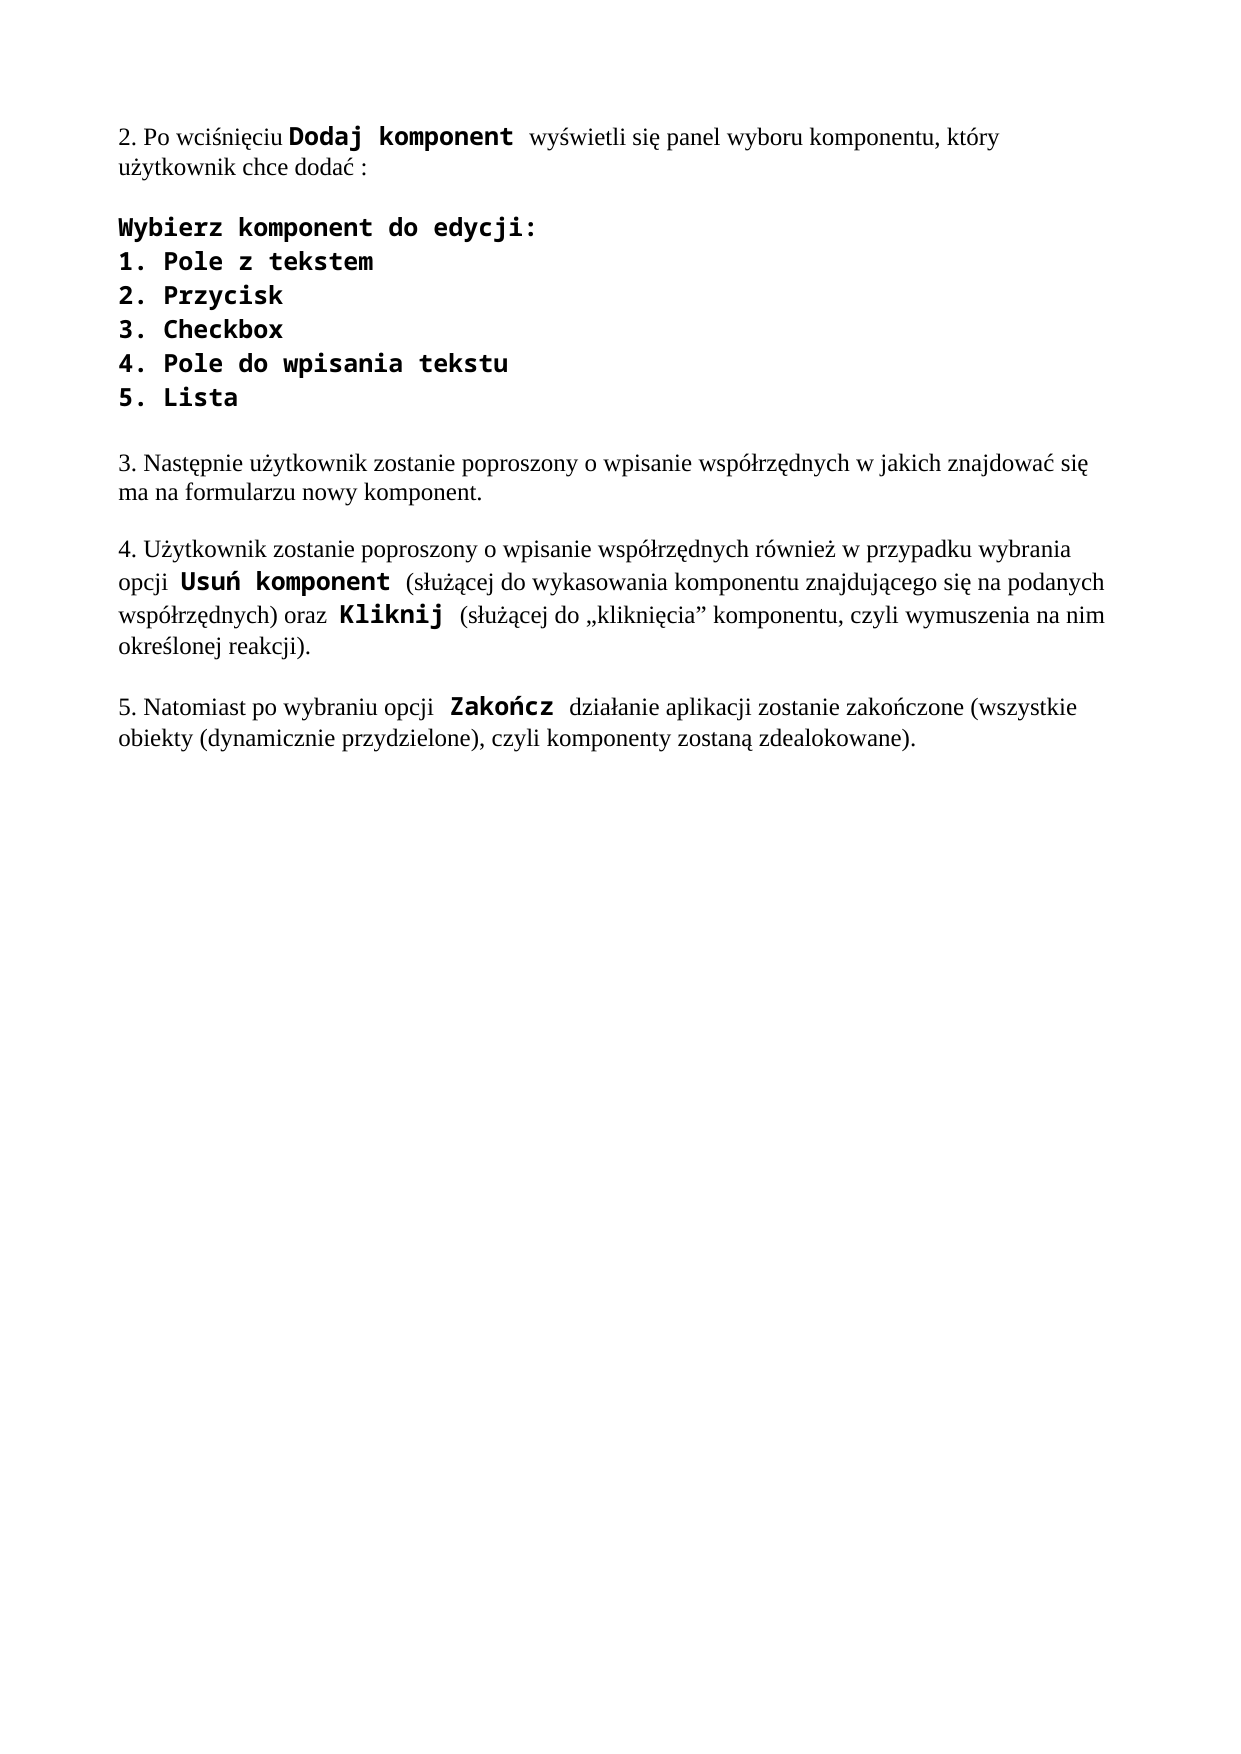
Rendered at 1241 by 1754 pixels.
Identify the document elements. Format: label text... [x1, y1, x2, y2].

text 1. Pole z tekstem [118, 244, 1122, 278]
text 2. Przycisk [118, 278, 1122, 312]
text 3. Checkbox [118, 312, 1122, 346]
text 5. Lista [118, 380, 1122, 414]
text Wybierz komponent do edycji: [118, 210, 1122, 244]
text 5. Natomiast po wybraniu opcji Zakończ działanie aplikacji zostanie zakończone (wszystkie obiekty (dynamicznie przydzielone), czyli komponenty zostaną zdealokowane). [118, 689, 1122, 752]
text 2. Po wciśnięciu Dodaj komponent wyświetli się panel wyboru komponentu, który użytkownik chce dodać : [118, 118, 1122, 181]
text 3. Następnie użytkownik zostanie poproszony o wpisanie współrzędnych w jakich znajdować się ma na formularzu nowy komponent. [118, 448, 1122, 506]
text 4. Pole do wpisania tekstu [118, 346, 1122, 380]
text 4. Użytkownik zostanie poproszony o wpisanie współrzędnych również w przypadku wybrania opcji Usuń komponent (służącej do wykasowania komponentu znajdującego się na podanych współrzędnych) oraz Kliknij (służącej do „kliknięcia” komponentu, czyli wymuszenia na nim określonej reakcji). [118, 534, 1122, 660]
